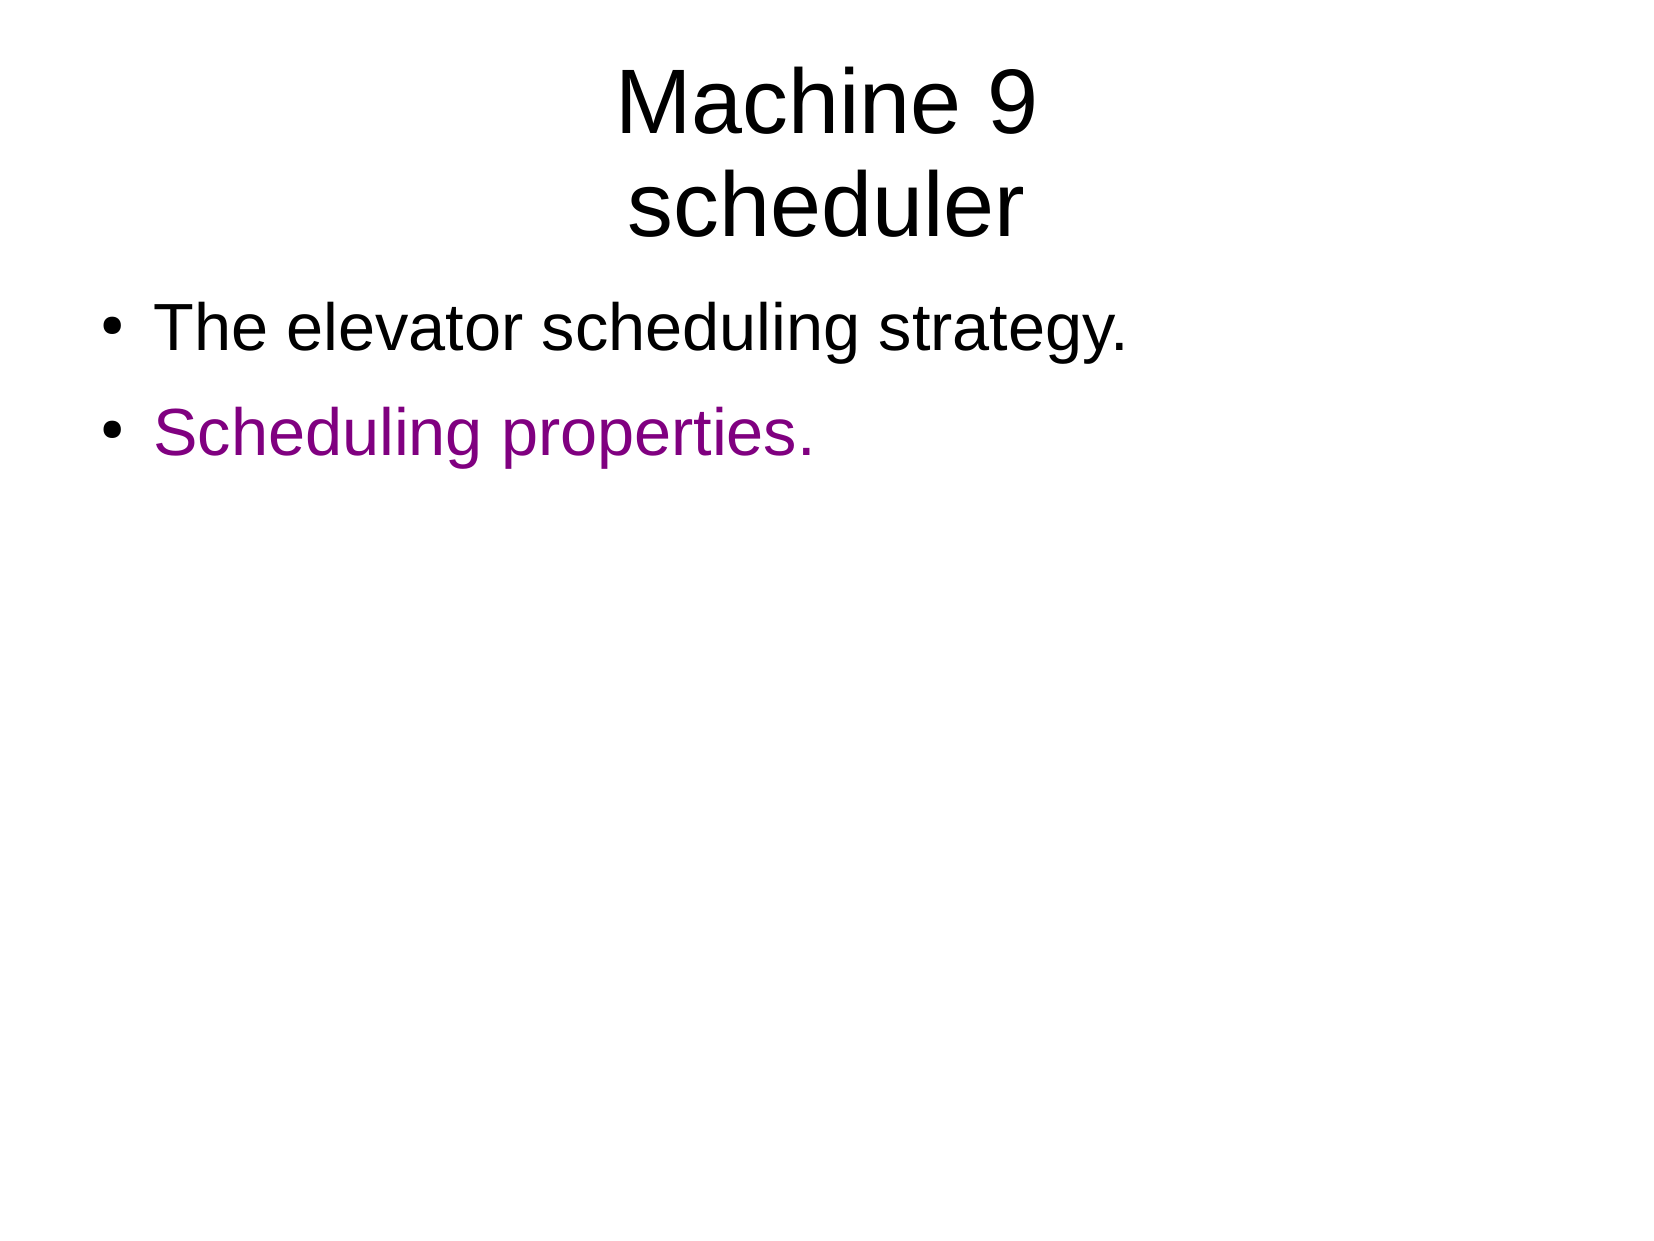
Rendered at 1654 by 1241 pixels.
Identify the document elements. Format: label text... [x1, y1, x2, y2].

list The elevator scheduling strategy. Scheduling properties. [82, 290, 1571, 1109]
title Machine 9 scheduler [82, 50, 1571, 256]
